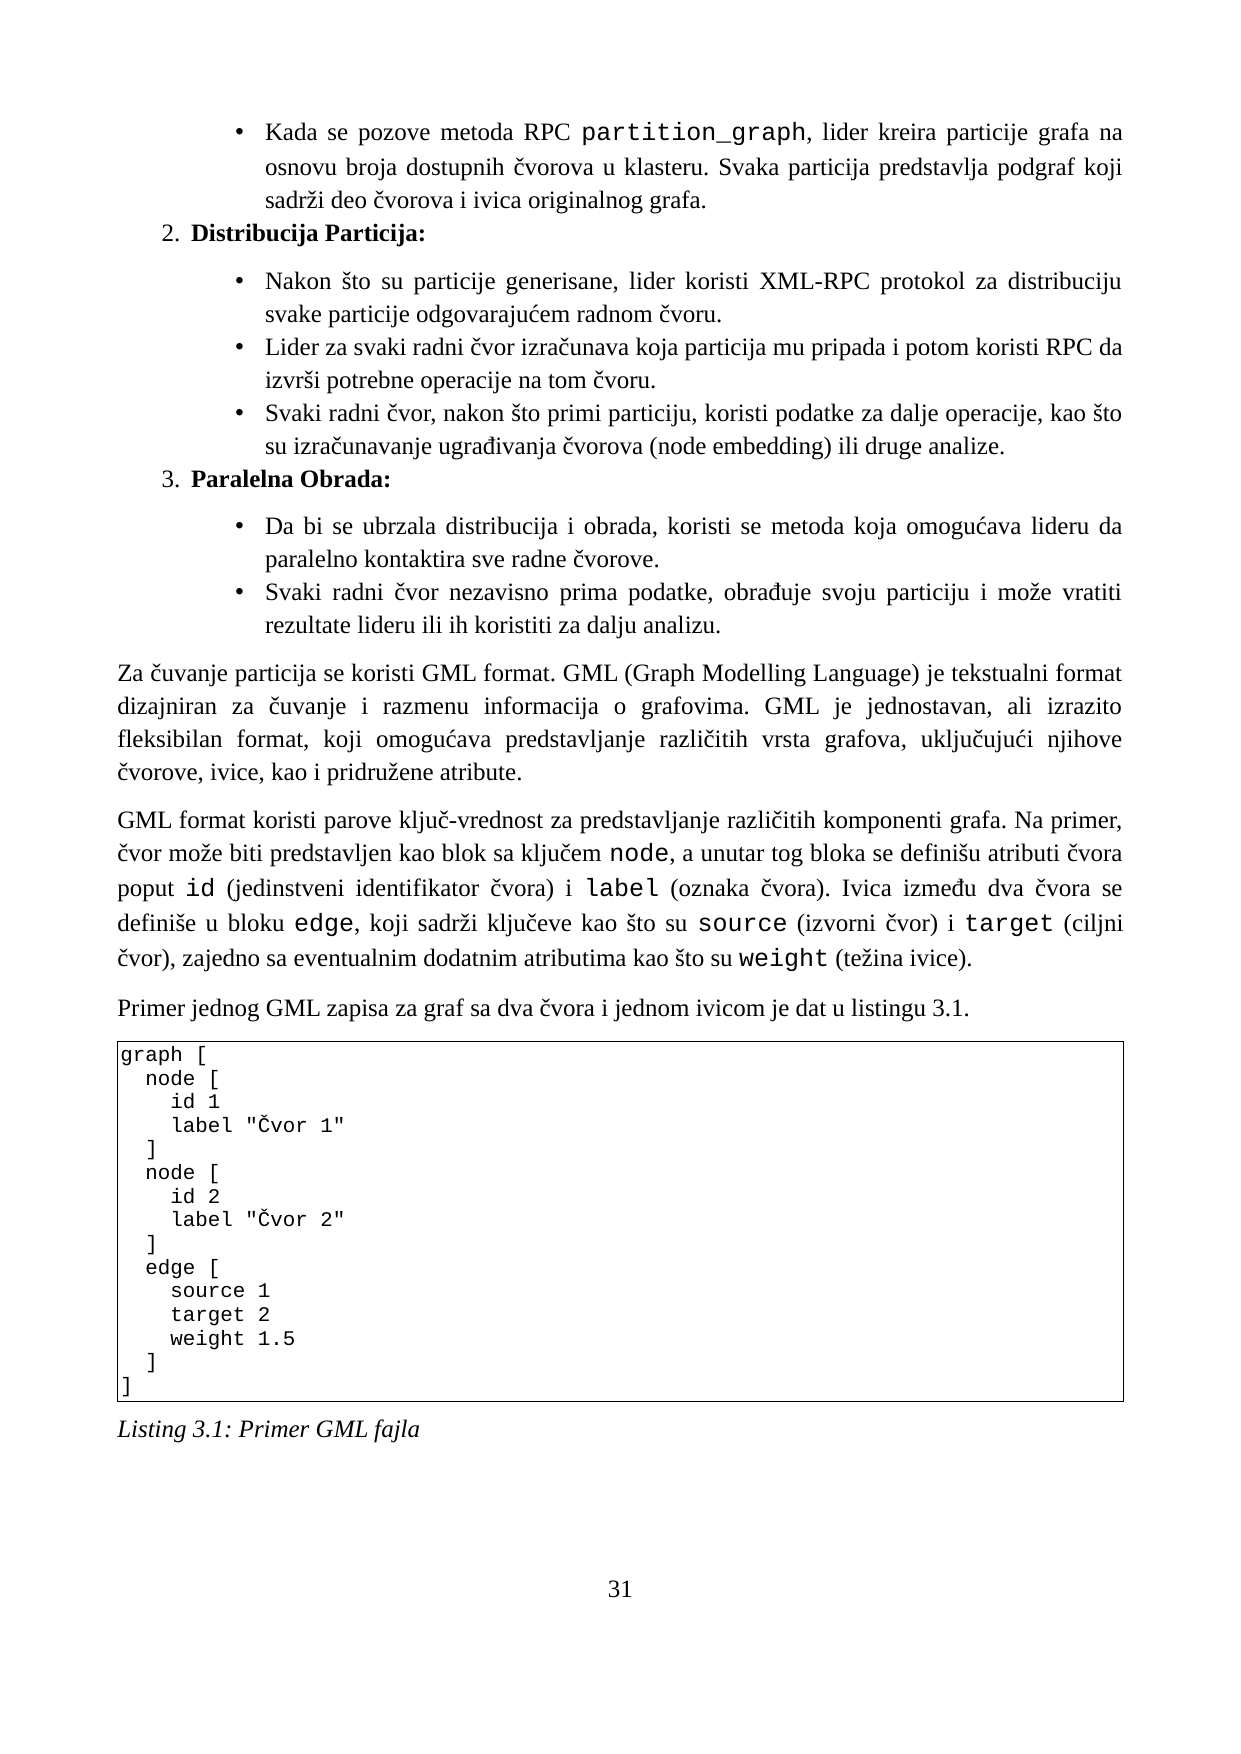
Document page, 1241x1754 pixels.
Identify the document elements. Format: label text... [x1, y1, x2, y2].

text target 2 [118, 1301, 1123, 1324]
text id 2 [118, 1183, 1123, 1206]
text graph [ [118, 1042, 1123, 1064]
list Kada se pozove metoda RPC partition_graph, lider kreira particije grafa na osnovu broja dostupnih čvorova u klasteru. Svaka particija predstavlja podgraf koji sadrži deo čvorova i ivica originalnog grafa. [235, 117, 1123, 214]
list Svaki radni čvor nezavisno prima podatke, obrađuje svoju particiju i može vratiti rezultate lideru ili ih koristiti za dalju analizu. [235, 577, 1123, 639]
list Da bi se ubrzala distribucija i obrada, koristi se metoda koja omogućava lideru da paralelno kontaktira sve radne čvorove. [235, 511, 1123, 573]
list Paralelna Obrada: [161, 464, 1123, 493]
list Lider za svaki radni čvor izračunava koja particija mu pripada i potom koristi RPC da izvrši potrebne operacije na tom čvoru. [235, 332, 1123, 393]
text Za čuvanje particija se koristi GML format. GML (Graph Modelling Language) je tekstualni format dizajniran za čuvanje i razmenu informacija o grafovima. GML je jednostavan, ali izrazito fleksibilan format, koji omogućava predstavljanje različitih vrsta grafova, uključujući njihove čvorove, ivice, kao i pridružene atribute. [117, 658, 1123, 786]
text Primer jednog GML zapisa za graf sa dva čvora i jednom ivicom je dat u listingu 3.1. [117, 993, 1123, 1022]
text node [ [118, 1064, 1123, 1088]
text GML format koristi parove ključ-vrednost za predstavljanje različitih komponenti grafa. Na primer, čvor može biti predstavljen kao blok sa ključem node, a unutar tog bloka se definišu atributi čvora poput id (jedinstveni identifikator čvora) i label (oznaka čvora). Ivica između dva čvora se definiše u bloku edge, koji sadrži ključeve kao što su source (izvorni čvor) i target (ciljni čvor), zajedno sa eventualnim dodatnim atributima kao što su weight (težina ivice). [117, 805, 1123, 974]
list Listing 3.1: Primer GML fajla [117, 1414, 1123, 1443]
text source 1 [118, 1277, 1123, 1301]
list Distribucija Particija: [161, 218, 1123, 247]
list Svaki radni čvor, nakon što primi particiju, koristi podatke za dalje operacije, kao što su izračunavanje ugrađivanja čvorova (node embedding) ili druge analize. [235, 398, 1123, 459]
list Nakon što su particije generisane, lider koristi XML-RPC protokol za distribuciju svake particije odgovarajućem radnom čvoru. [235, 266, 1123, 327]
text node [ [118, 1159, 1123, 1183]
text ] [118, 1348, 1123, 1372]
text label "Čvor 1" [118, 1112, 1123, 1135]
text ] [118, 1372, 1123, 1401]
text weight 1.5 [118, 1324, 1123, 1348]
text ] [118, 1135, 1123, 1159]
text edge [ [118, 1253, 1123, 1277]
text ] [118, 1230, 1123, 1253]
text label "Čvor 2" [118, 1206, 1123, 1230]
text id 1 [118, 1088, 1123, 1112]
